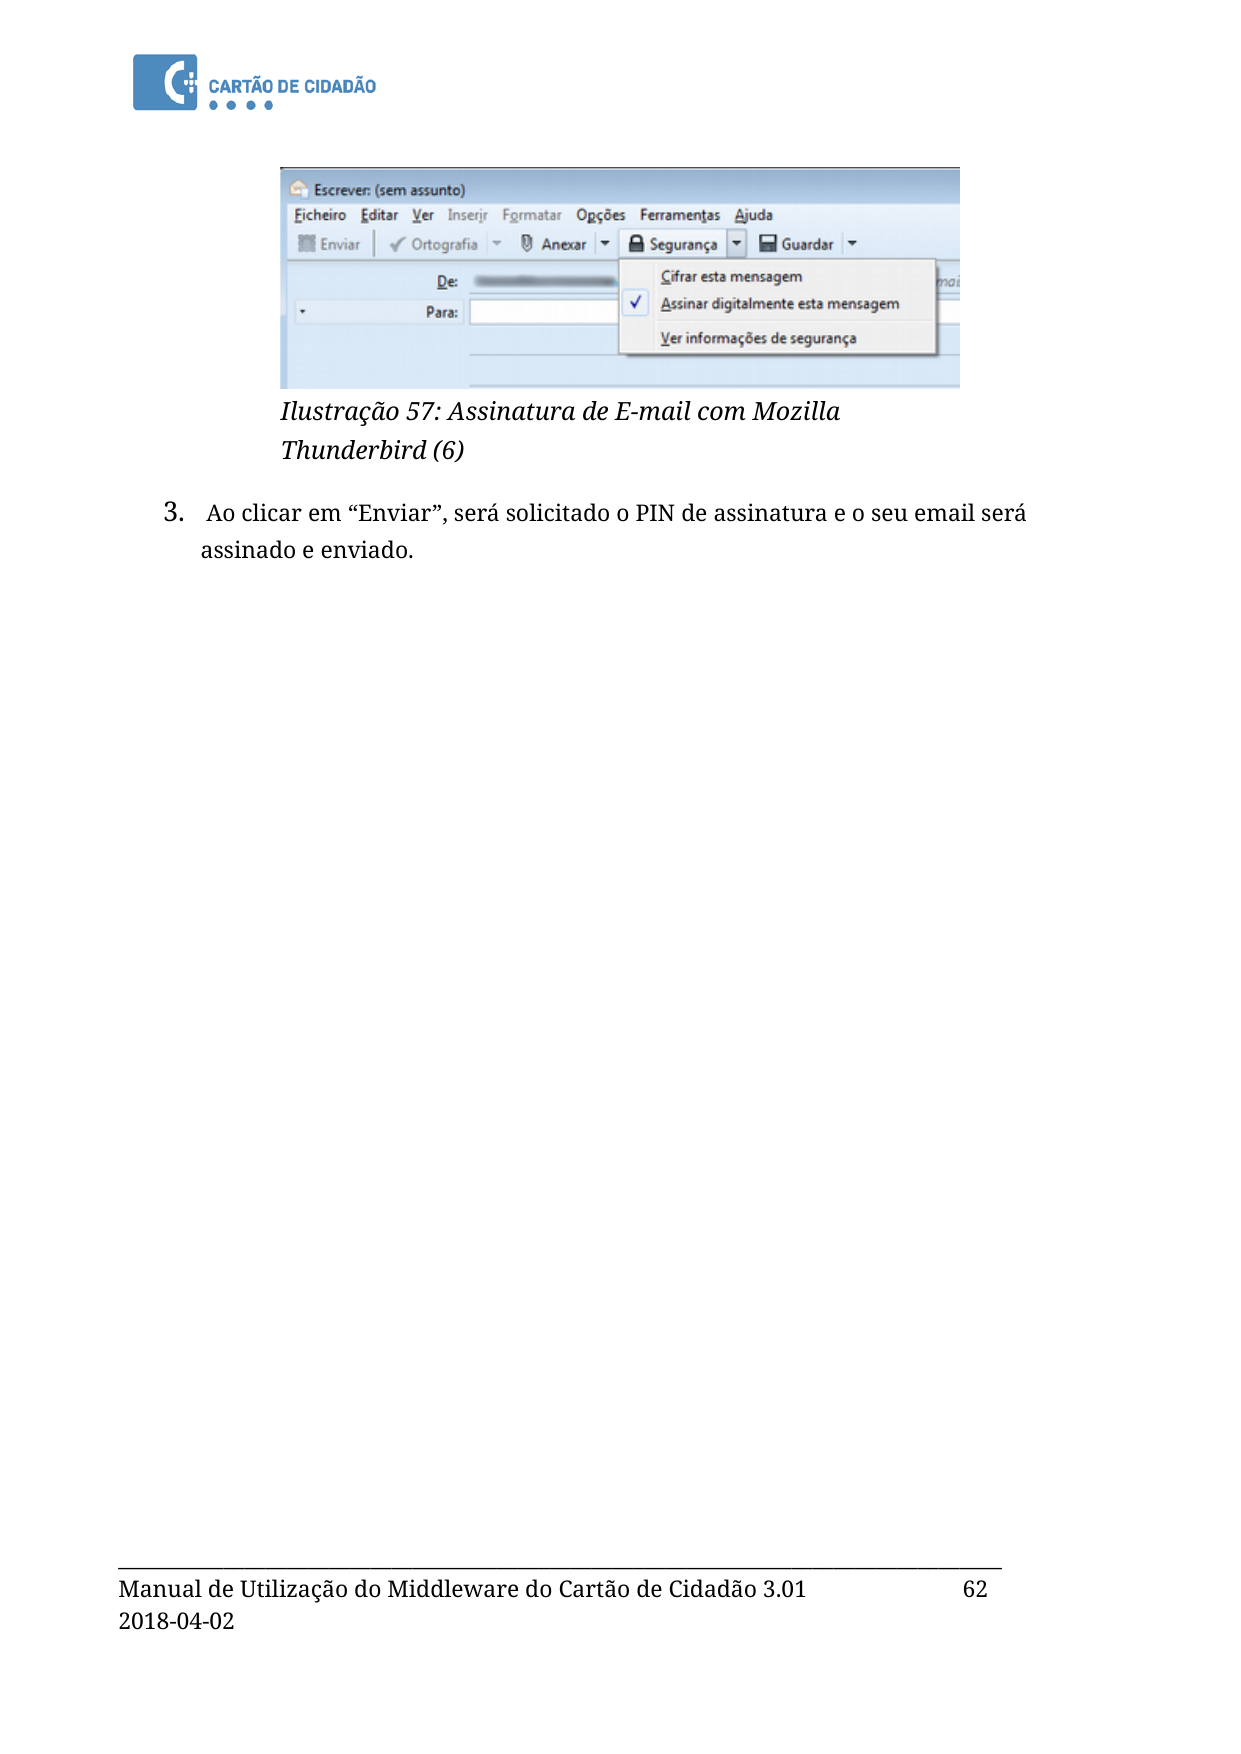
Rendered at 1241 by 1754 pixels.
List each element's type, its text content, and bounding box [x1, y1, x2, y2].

list Ao clicar em “Enviar”, será solicitado o PIN de assinatura e o seu email será assinado e enviado. [163, 155, 1122, 565]
picture [130, 47, 423, 118]
picture [280, 167, 960, 389]
list Ilustração 57: Assinatura de E-mail com Mozilla Thunderbird (6) [280, 389, 960, 467]
